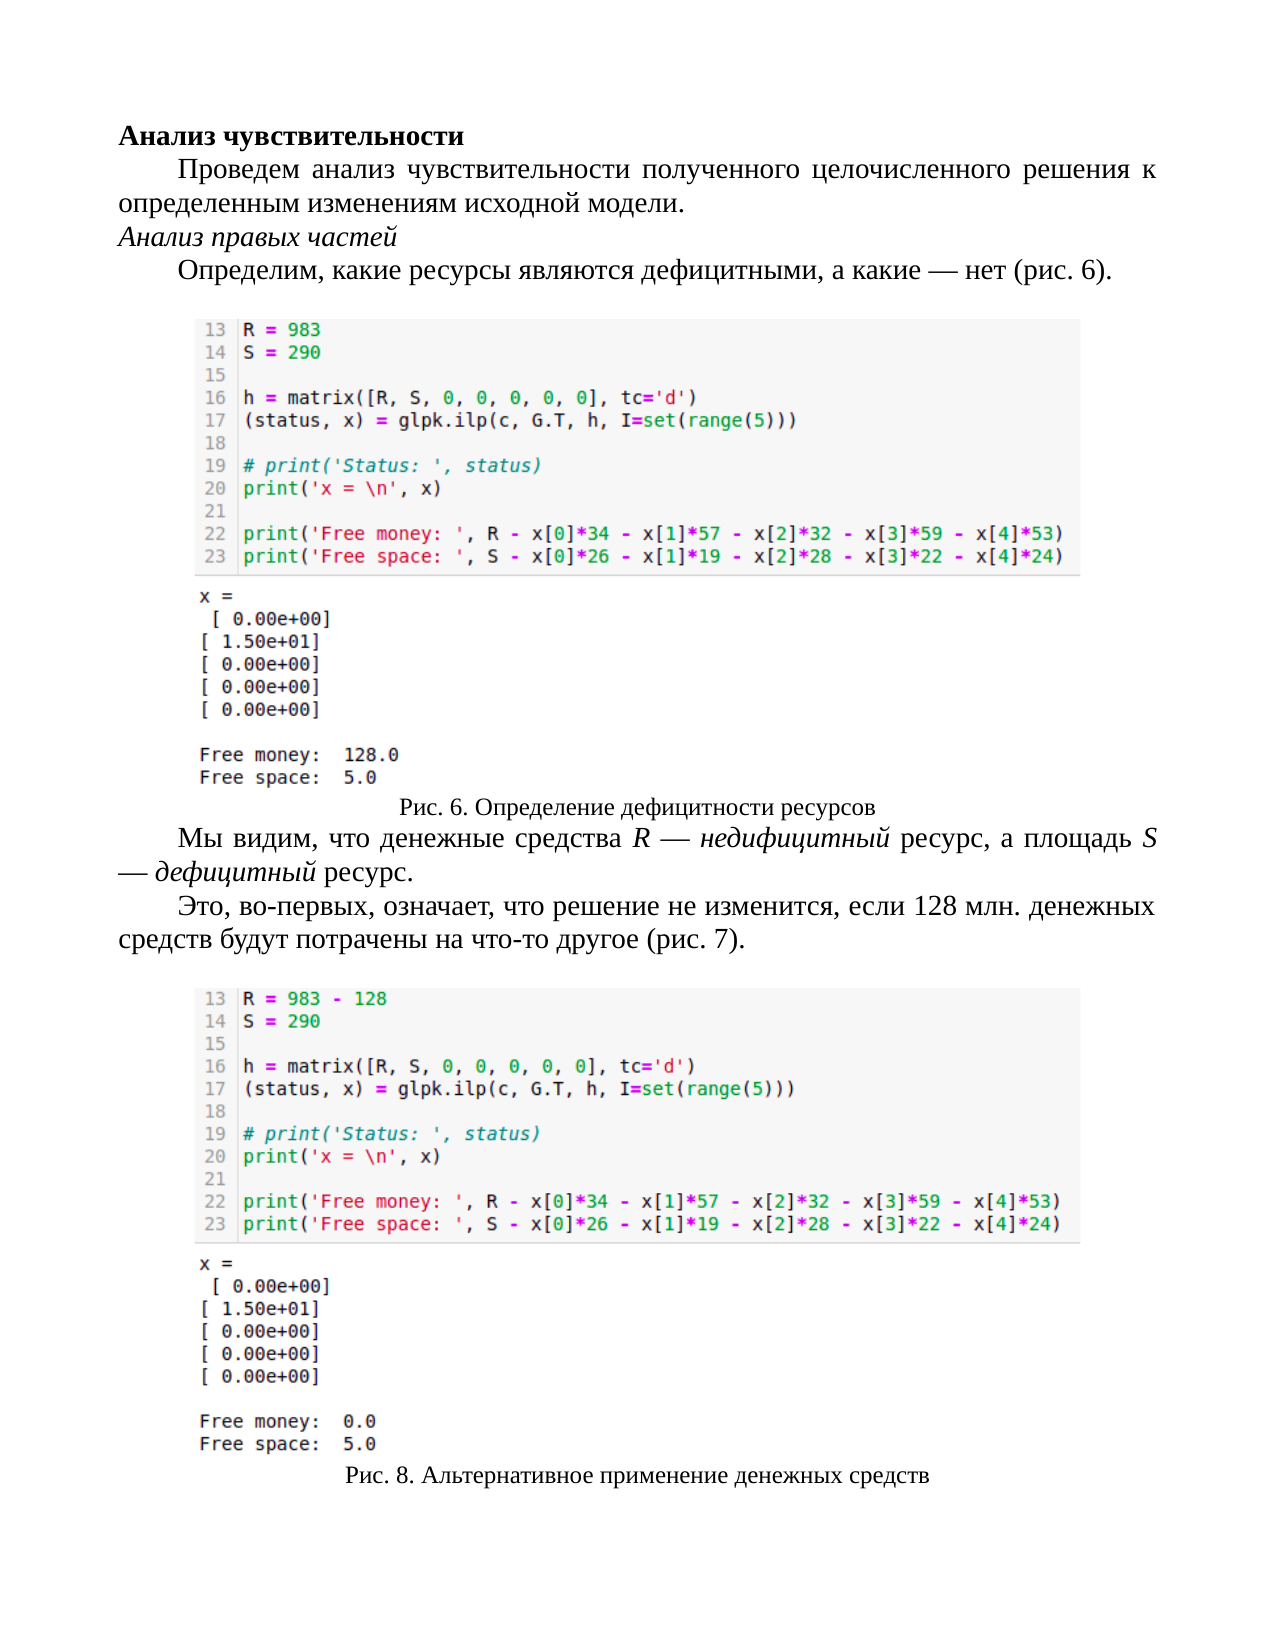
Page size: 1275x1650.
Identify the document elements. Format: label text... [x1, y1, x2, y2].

text Рис. 8. Альтернативное применение денежных средств [118, 1461, 1157, 1489]
text Анализ чувствительности [118, 118, 1157, 152]
text Проведем анализ чувствительности полученного целочисленного решения к определенным изменениям исходной модели. [118, 152, 1157, 219]
picture [194, 319, 1081, 792]
text Рис. 6. Определение дефицитности ресурсов [118, 792, 1157, 821]
text Мы видим, что денежные средства R — недифицитный ресурс, а площадь S — дефицитный ресурс. [118, 821, 1157, 888]
text Анализ правых частей [118, 219, 1157, 252]
text Это, во-первых, означает, что решение не изменится, если 128 млн. денежных средств будут потрачены на что-то другое (рис. 7). [118, 888, 1157, 955]
text Определим, какие ресурсы являются дефицитными, а какие — нет (рис. 6). [118, 252, 1157, 286]
picture [194, 988, 1081, 1461]
